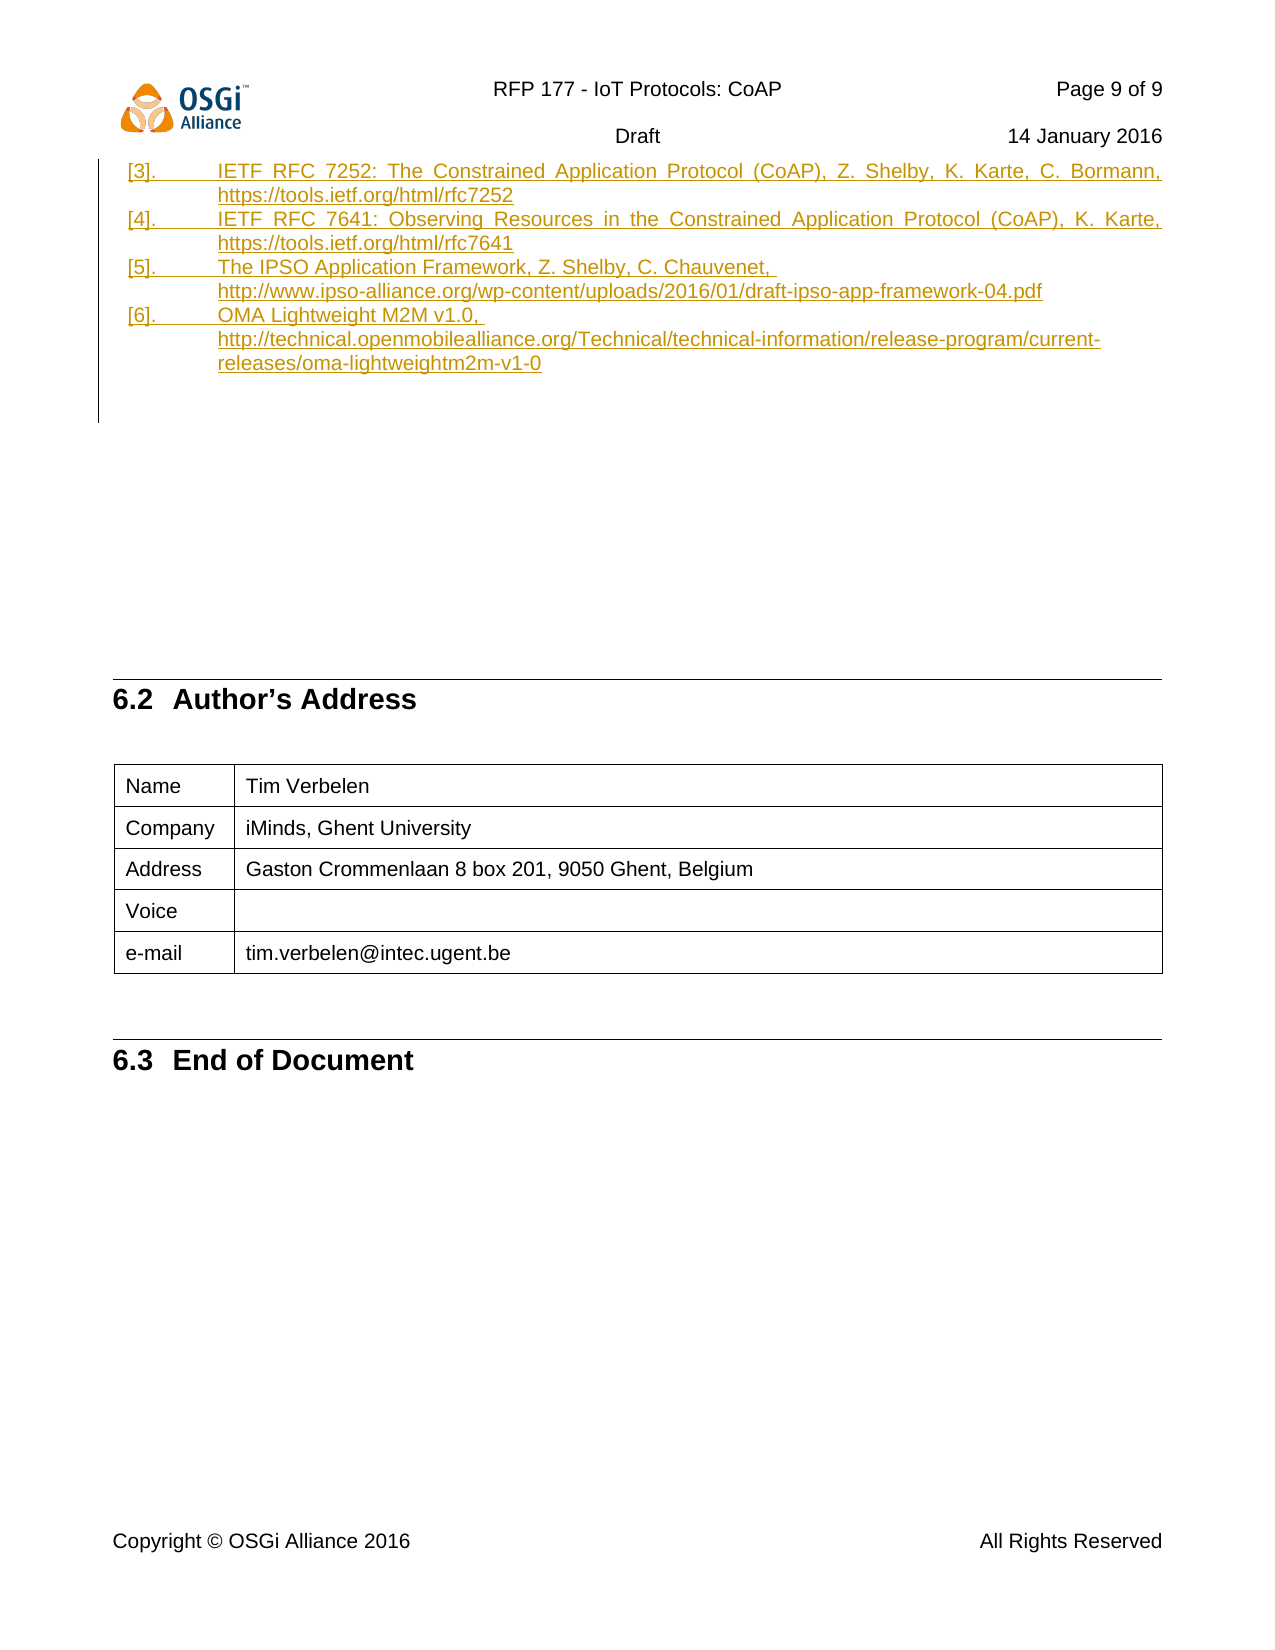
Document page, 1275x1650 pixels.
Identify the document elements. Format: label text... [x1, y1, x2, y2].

table_cell Address [115, 849, 234, 889]
list https://tools.ietf.org/html/rfc7252 [127, 181, 1162, 207]
table_header Name [115, 765, 234, 806]
table_cell tim.verbelen@intec.ugent.be [235, 932, 1162, 973]
list http://www.ipso-alliance.org/wp-content/uploads/2016/01/draft-ipso-app-framework-04.pdf [127, 279, 1162, 303]
picture [113, 76, 257, 140]
list http://technical.openmobilealliance.org/Technical/technical-information/release-program/current-releases/oma-lightweightm2m-v1-0 [127, 327, 1162, 374]
subtitle Author’s Address [112, 680, 1162, 715]
list https://tools.ietf.org/html/rfc7641 [127, 229, 1162, 255]
table_cell [235, 890, 1162, 931]
list IETF RFC 7252: The Constrained Application Protocol (CoAP), Z. Shelby, K. Karte, C. Bormann, [127, 159, 1162, 180]
list The IPSO Application Framework, Z. Shelby, C. Chauvenet, [127, 255, 1162, 279]
subtitle End of Document [112, 1040, 1162, 1076]
table_header Tim Verbelen [235, 765, 1162, 806]
list IETF RFC 7641: Observing Resources in the Constrained Application Protocol (CoAP), K. Karte, [127, 207, 1162, 228]
table_cell iMinds, Ghent University [235, 807, 1162, 848]
list OMA Lightweight M2M v1.0, [127, 303, 1162, 327]
table_cell Voice [115, 890, 234, 931]
table_cell e-mail [115, 932, 234, 973]
table_cell Gaston Crommenlaan 8 box 201, 9050 Ghent, Belgium [235, 849, 1162, 889]
table_cell Company [115, 807, 234, 848]
